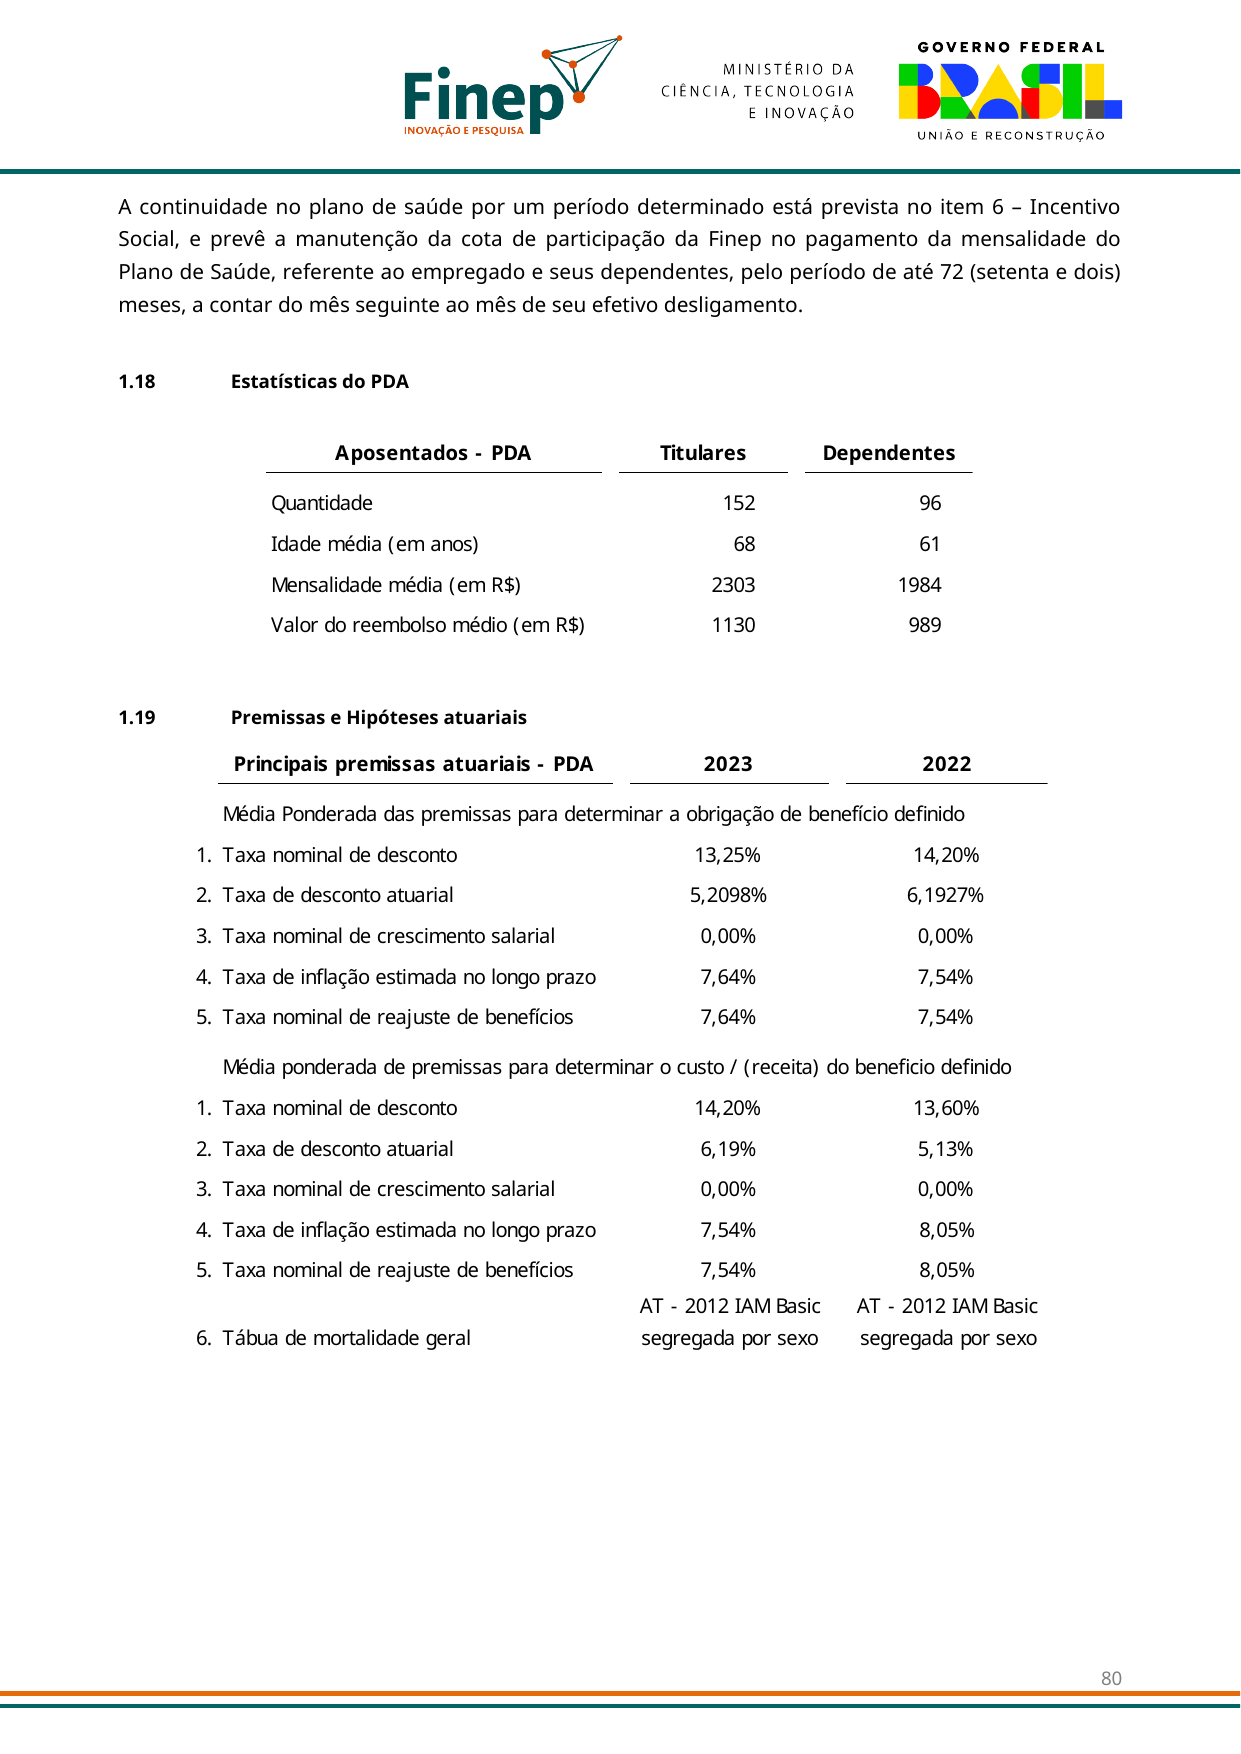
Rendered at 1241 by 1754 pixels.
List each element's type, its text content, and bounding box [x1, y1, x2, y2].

subtitle Estatísticas do PDA [118, 368, 1122, 394]
subtitle Premissas e Hipóteses atuariais [118, 704, 1122, 729]
text A continuidade no plano de saúde por um período determinado está prevista no item 6 – Incentivo Social, e prevê a manutenção da cota de participação da Finep no pagamento da mensalidade do Plano de Saúde, referente ao empregado e seus dependentes, pelo período de até 72 (setenta e dois) meses, a contar do mês seguinte ao mês de seu efetivo desligamento. [118, 192, 1122, 318]
